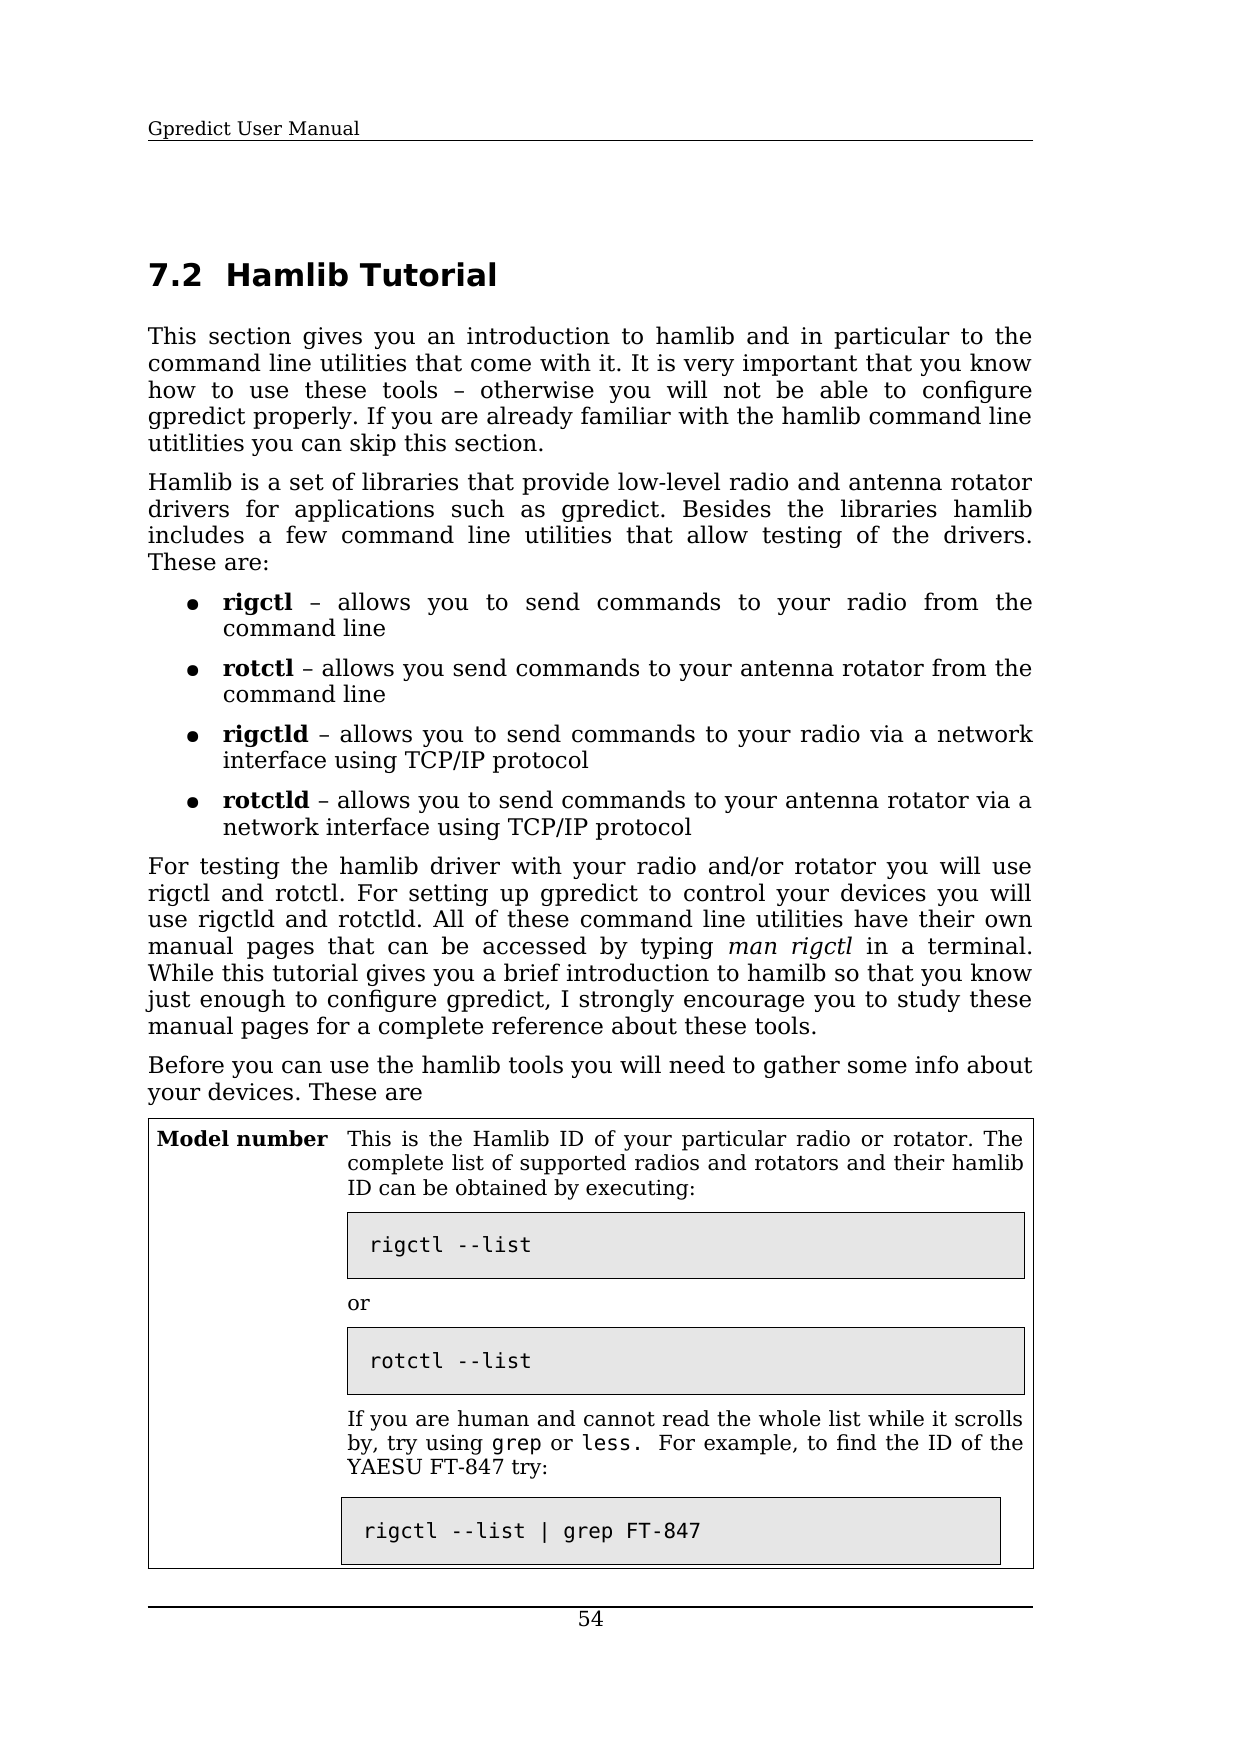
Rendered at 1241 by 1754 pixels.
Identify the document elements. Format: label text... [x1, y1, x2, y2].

table_header Model number [149, 1119, 338, 1568]
list rotctld – allows you to send commands to your antenna rotator via a network interface using TCP/IP protocol [185, 787, 1033, 841]
text For testing the hamlib driver with your radio and/or rotator you will use rigctl and rotctl. For setting up gpredict to control your devices you will use rigctld and rotctld. All of these command line utilities have their own manual pages that can be accessed by typing man rigctl in a terminal. While this tutorial gives you a brief introduction to hamilb so that you know just enough to configure gpredict, I strongly encourage you to study these manual pages for a complete reference about these tools. [148, 853, 1033, 1040]
table_header This is the Hamlib ID of your particular radio or rotator. The complete list of supported radios and rotators and their hamlib ID can be obtained by executing: rigctl --list or rotctl --list If you are human and cannot read the whole list while it scrolls by, try using grep or less. For example, to find the ID of the YAESU FT-847 try: rigctl --list | grep FT-847 [338, 1119, 1033, 1568]
list rigctld – allows you to send commands to your radio via a network interface using TCP/IP protocol [185, 721, 1033, 774]
text This section gives you an introduction to hamlib and in particular to the command line utilities that come with it. It is very important that you know how to use these tools – otherwise you will not be able to configure gpredict properly. If you are already familiar with the hamlib command line utitlities you can skip this section. [148, 323, 1033, 457]
text Hamlib is a set of libraries that provide low-level radio and antenna rotator drivers for applications such as gpredict. Besides the libraries hamlib includes a few command line utilities that allow testing of the drivers. These are: [148, 469, 1033, 576]
subtitle Hamlib Tutorial [148, 258, 1033, 294]
list rotctl – allows you send commands to your antenna rotator from the command line [185, 654, 1033, 708]
list rigctl – allows you to send commands to your radio from the command line [185, 588, 1033, 642]
text Before you can use the hamlib tools you will need to gather some info about your devices. These are [148, 1052, 1033, 1106]
